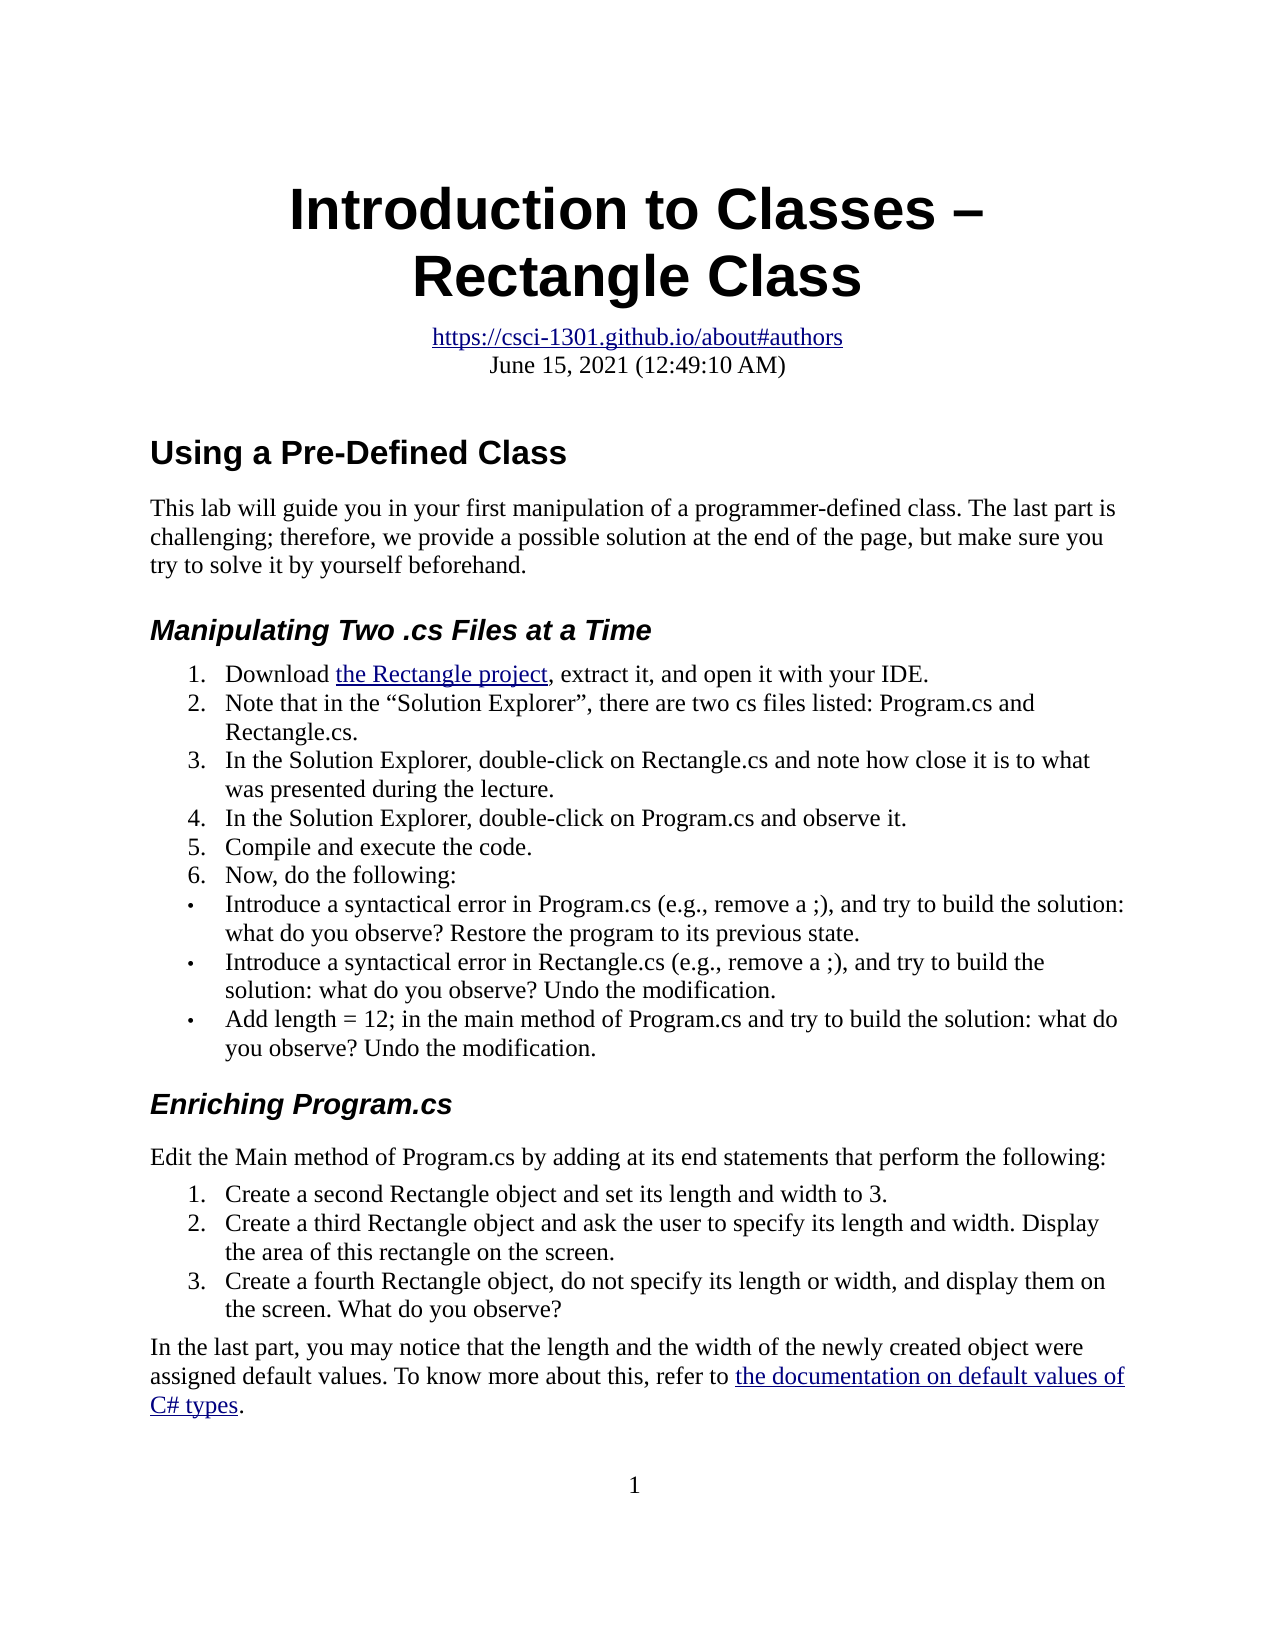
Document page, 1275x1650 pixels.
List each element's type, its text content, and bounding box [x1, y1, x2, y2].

list In the Solution Explorer, double-click on Program.cs and observe it. [187, 803, 1125, 832]
list Download the Rectangle project, extract it, and open it with your IDE. [187, 659, 1125, 688]
subtitle Using a Pre-Defined Class [150, 433, 1125, 472]
list Now, do the following: [187, 861, 1125, 889]
title Introduction to Classes – Rectangle Class [150, 175, 1125, 309]
text This lab will guide you in your first manipulation of a programmer-defined class. The last part is challenging; therefore, we provide a possible solution at the end of the page, but make sure you try to solve it by yourself beforehand. [150, 493, 1125, 579]
text June 15, 2021 (12:49:10 AM) [150, 350, 1125, 379]
subtitle Manipulating Two .cs Files at a Time [150, 613, 1125, 647]
list In the Solution Explorer, double-click on Rectangle.cs and note how close it is to what was presented during the lecture. [187, 746, 1125, 803]
subtitle Enriching Program.cs [150, 1087, 1125, 1120]
list Create a second Rectangle object and set its length and width to 3. [187, 1179, 1125, 1208]
list Introduce a syntactical error in Program.cs (e.g., remove a ;), and try to build the solution: what do you observe? Restore the program to its previous state. [187, 889, 1125, 947]
list Compile and execute the code. [187, 832, 1125, 861]
text In the last part, you may notice that the length and the width of the newly created object were assigned default values. To know more about this, refer to the documentation on default values of C# types. [150, 1332, 1125, 1418]
list Note that in the “Solution Explorer”, there are two cs files listed: Program.cs and Rectangle.cs. [187, 688, 1125, 746]
list Add length = 12; in the main method of Program.cs and try to build the solution: what do you observe? Undo the modification. [187, 1004, 1125, 1062]
text https://csci-1301.github.io/about#authors [150, 322, 1125, 350]
list Introduce a syntactical error in Rectangle.cs (e.g., remove a ;), and try to build the solution: what do you observe? Undo the modification. [187, 947, 1125, 1004]
list Create a fourth Rectangle object, do not specify its length or width, and display them on the screen. What do you observe? [187, 1266, 1125, 1323]
text Edit the Main method of Program.cs by adding at its end statements that perform the following: [150, 1142, 1125, 1171]
list Create a third Rectangle object and ask the user to specify its length and width. Display the area of this rectangle on the screen. [187, 1208, 1125, 1266]
